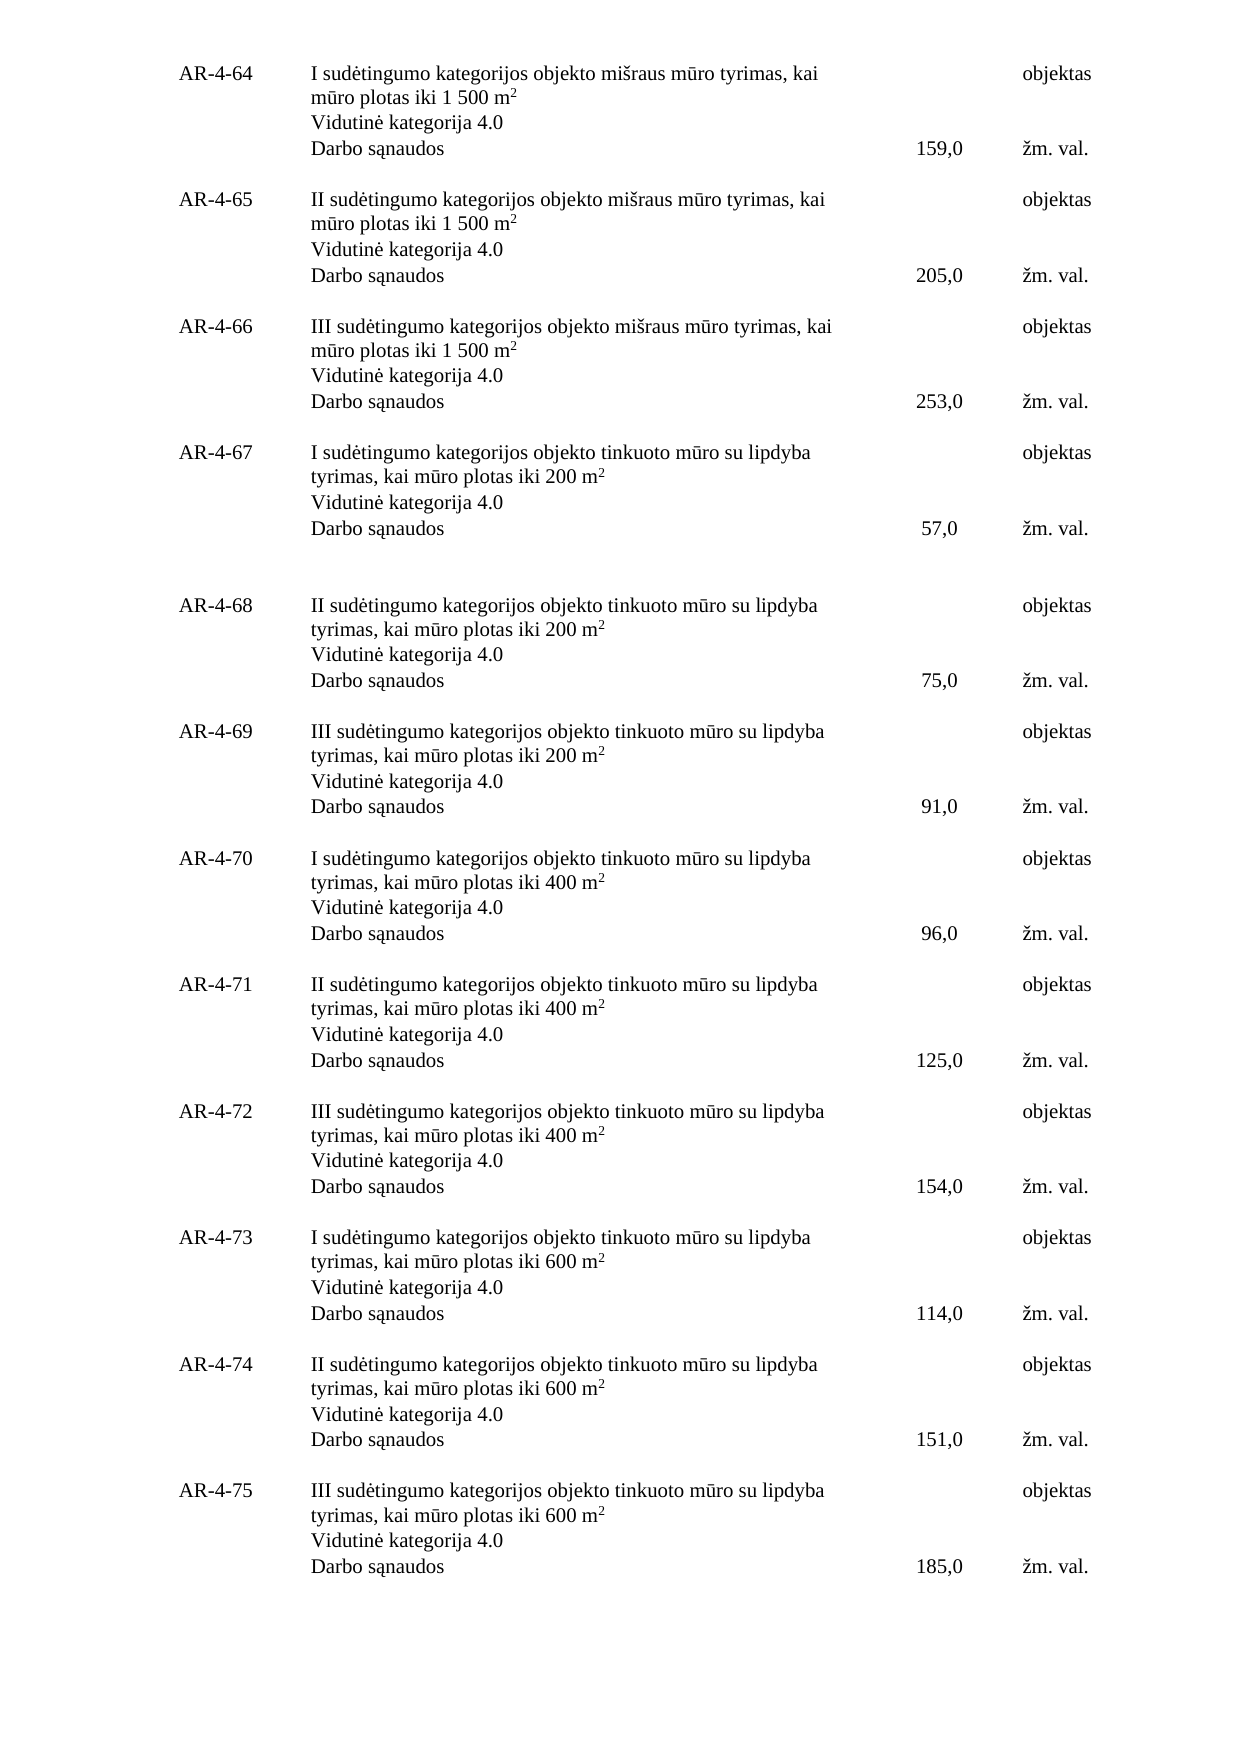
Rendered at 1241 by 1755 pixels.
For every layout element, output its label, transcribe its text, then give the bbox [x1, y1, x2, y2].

table_cell Darbo sąnaudos [309, 919, 858, 945]
table_cell [309, 287, 858, 312]
table_cell [177, 540, 309, 565]
table_cell [1021, 160, 1181, 186]
table_cell [177, 565, 309, 591]
table_cell 96,0 [858, 919, 1021, 945]
table_cell [858, 186, 1021, 235]
table_cell I sudėtingumo kategorijos objekto mišraus mūro tyrimas, kai mūro plotas iki 1 500 m2 [309, 59, 858, 109]
table_cell [1021, 641, 1181, 666]
table_cell [858, 1578, 1021, 1603]
table_cell [858, 1325, 1021, 1350]
table_cell Vidutinė kategorija 4.0 [309, 894, 858, 919]
table_cell 205,0 [858, 261, 1021, 287]
table_cell Vidutinė kategorija 4.0 [309, 109, 858, 134]
table_cell žm. val. [1021, 666, 1181, 692]
table_cell AR-4-73 [177, 1224, 309, 1273]
table_cell I sudėtingumo kategorijos objekto tinkuoto mūro su lipdyba tyrimas, kai mūro plotas iki 600 m2 [309, 1224, 858, 1273]
table_cell [177, 1325, 309, 1350]
table_cell Vidutinė kategorija 4.0 [309, 1527, 858, 1552]
table_cell [1021, 1147, 1181, 1172]
table_cell žm. val. [1021, 1046, 1181, 1072]
table_cell AR-4-69 [177, 718, 309, 767]
table_cell [1021, 819, 1181, 844]
table_cell [177, 160, 309, 186]
table_cell žm. val. [1021, 134, 1181, 160]
table_cell [177, 1552, 309, 1578]
table_cell [177, 1578, 309, 1603]
table_cell [858, 413, 1021, 439]
table_cell [858, 718, 1021, 767]
table_cell [1021, 1198, 1181, 1224]
table_cell [177, 413, 309, 439]
table_cell [858, 894, 1021, 919]
table_cell [177, 919, 309, 945]
table_cell objektas [1021, 718, 1181, 767]
table_cell 253,0 [858, 388, 1021, 413]
table_cell [858, 1020, 1021, 1046]
table_cell [858, 160, 1021, 186]
table_cell III sudėtingumo kategorijos objekto tinkuoto mūro su lipdyba tyrimas, kai mūro plotas iki 200 m2 [309, 718, 858, 767]
table_cell 151,0 [858, 1426, 1021, 1451]
table_cell [858, 1198, 1021, 1224]
table_cell [858, 439, 1021, 488]
table_cell [177, 388, 309, 413]
table_cell 154,0 [858, 1173, 1021, 1198]
table_cell AR-4-72 [177, 1097, 309, 1147]
table_cell Darbo sąnaudos [309, 666, 858, 692]
table_cell [309, 1072, 858, 1097]
table_cell [1021, 1527, 1181, 1552]
table_cell [1021, 1325, 1181, 1350]
table_cell II sudėtingumo kategorijos objekto tinkuoto mūro su lipdyba tyrimas, kai mūro plotas iki 200 m2 [309, 591, 858, 641]
table_cell AR-4-65 [177, 186, 309, 235]
table_cell [177, 1020, 309, 1046]
table_cell objektas [1021, 312, 1181, 362]
table_cell [309, 1198, 858, 1224]
table_cell [858, 1350, 1021, 1400]
table_cell [1021, 894, 1181, 919]
table_cell [177, 1274, 309, 1299]
table_cell AR-4-68 [177, 591, 309, 641]
table_cell žm. val. [1021, 919, 1181, 945]
table_cell Darbo sąnaudos [309, 514, 858, 540]
table_cell objektas [1021, 591, 1181, 641]
table_cell [858, 945, 1021, 971]
table_cell 57,0 [858, 514, 1021, 540]
table_cell AR-4-66 [177, 312, 309, 362]
table_cell [177, 793, 309, 818]
table_cell [858, 312, 1021, 362]
table_cell Darbo sąnaudos [309, 1552, 858, 1578]
table_cell [1021, 945, 1181, 971]
table_cell Darbo sąnaudos [309, 261, 858, 287]
table_cell [858, 565, 1021, 591]
table_cell [177, 945, 309, 971]
table_cell objektas [1021, 1097, 1181, 1147]
table_cell objektas [1021, 971, 1181, 1020]
table_cell Vidutinė kategorija 4.0 [309, 641, 858, 666]
table_cell AR-4-64 [177, 59, 309, 109]
table_cell [309, 692, 858, 717]
table_cell [858, 1477, 1021, 1527]
table_cell žm. val. [1021, 1299, 1181, 1325]
table_cell žm. val. [1021, 261, 1181, 287]
table_cell Vidutinė kategorija 4.0 [309, 489, 858, 514]
table_cell žm. val. [1021, 1173, 1181, 1198]
table_cell [1021, 287, 1181, 312]
table_cell [1021, 1578, 1181, 1603]
table_cell [1021, 540, 1181, 565]
table_cell II sudėtingumo kategorijos objekto tinkuoto mūro su lipdyba tyrimas, kai mūro plotas iki 400 m2 [309, 971, 858, 1020]
table_cell AR-4-75 [177, 1477, 309, 1527]
table_cell [858, 1097, 1021, 1147]
table_cell [858, 287, 1021, 312]
table_cell II sudėtingumo kategorijos objekto mišraus mūro tyrimas, kai mūro plotas iki 1 500 m2 [309, 186, 858, 235]
table_cell [858, 591, 1021, 641]
table_cell [858, 1400, 1021, 1426]
table_cell [177, 362, 309, 387]
table_cell [177, 819, 309, 844]
table_cell Vidutinė kategorija 4.0 [309, 767, 858, 793]
table_cell [177, 767, 309, 793]
table_cell [177, 1173, 309, 1198]
table_cell [177, 666, 309, 692]
table_cell [309, 160, 858, 186]
table_cell 91,0 [858, 793, 1021, 818]
table_cell AR-4-70 [177, 844, 309, 894]
table_cell AR-4-71 [177, 971, 309, 1020]
table_cell [1021, 235, 1181, 261]
table_cell AR-4-67 [177, 439, 309, 488]
table_cell [177, 1426, 309, 1451]
table_cell objektas [1021, 1224, 1181, 1273]
table_cell [177, 1400, 309, 1426]
table_cell [858, 362, 1021, 387]
table_cell [177, 894, 309, 919]
table_cell [858, 844, 1021, 894]
table_cell [309, 1451, 858, 1477]
table_cell [177, 134, 309, 160]
table_cell [1021, 692, 1181, 717]
table_cell žm. val. [1021, 793, 1181, 818]
table_cell [858, 971, 1021, 1020]
table_cell Darbo sąnaudos [309, 134, 858, 160]
table_cell II sudėtingumo kategorijos objekto tinkuoto mūro su lipdyba tyrimas, kai mūro plotas iki 600 m2 [309, 1350, 858, 1400]
table_cell Vidutinė kategorija 4.0 [309, 1274, 858, 1299]
table_cell III sudėtingumo kategorijos objekto tinkuoto mūro su lipdyba tyrimas, kai mūro plotas iki 600 m2 [309, 1477, 858, 1527]
table_cell Vidutinė kategorija 4.0 [309, 1020, 858, 1046]
table_cell [858, 109, 1021, 134]
table_cell [177, 489, 309, 514]
table_cell [858, 59, 1021, 109]
table_cell [1021, 1072, 1181, 1097]
table_cell Vidutinė kategorija 4.0 [309, 362, 858, 387]
table_cell Darbo sąnaudos [309, 388, 858, 413]
table_cell AR-4-74 [177, 1350, 309, 1400]
table_cell [177, 235, 309, 261]
table_cell [177, 641, 309, 666]
table_cell [309, 1578, 858, 1603]
table_cell [177, 1046, 309, 1072]
table_cell [177, 1198, 309, 1224]
table_cell žm. val. [1021, 388, 1181, 413]
table_cell 75,0 [858, 666, 1021, 692]
table_cell Vidutinė kategorija 4.0 [309, 1147, 858, 1172]
table_cell Darbo sąnaudos [309, 1426, 858, 1451]
table_cell [858, 1527, 1021, 1552]
table_cell [177, 261, 309, 287]
table_cell objektas [1021, 1477, 1181, 1527]
table_cell [1021, 767, 1181, 793]
table_cell [1021, 362, 1181, 387]
table_cell I sudėtingumo kategorijos objekto tinkuoto mūro su lipdyba tyrimas, kai mūro plotas iki 400 m2 [309, 844, 858, 894]
table_cell 114,0 [858, 1299, 1021, 1325]
table_cell [858, 235, 1021, 261]
table_cell [858, 540, 1021, 565]
table_cell [309, 819, 858, 844]
table_cell [177, 1072, 309, 1097]
table_cell žm. val. [1021, 1426, 1181, 1451]
table_cell [177, 1527, 309, 1552]
table_cell objektas [1021, 186, 1181, 235]
table_cell Vidutinė kategorija 4.0 [309, 1400, 858, 1426]
table_cell žm. val. [1021, 1552, 1181, 1578]
table_cell [858, 1072, 1021, 1097]
table_cell [309, 565, 858, 591]
table_cell III sudėtingumo kategorijos objekto tinkuoto mūro su lipdyba tyrimas, kai mūro plotas iki 400 m2 [309, 1097, 858, 1147]
table_cell I sudėtingumo kategorijos objekto tinkuoto mūro su lipdyba tyrimas, kai mūro plotas iki 200 m2 [309, 439, 858, 488]
table_cell Vidutinė kategorija 4.0 [309, 235, 858, 261]
table_cell [858, 767, 1021, 793]
table_cell [309, 945, 858, 971]
table_cell objektas [1021, 1350, 1181, 1400]
table_cell [177, 1147, 309, 1172]
table_cell [858, 489, 1021, 514]
table_cell [1021, 1451, 1181, 1477]
table_cell 185,0 [858, 1552, 1021, 1578]
table_cell Darbo sąnaudos [309, 1299, 858, 1325]
table_cell [177, 109, 309, 134]
table_cell [1021, 109, 1181, 134]
table_cell [1021, 1400, 1181, 1426]
table_cell [309, 413, 858, 439]
table_cell [177, 1451, 309, 1477]
table_cell III sudėtingumo kategorijos objekto mišraus mūro tyrimas, kai mūro plotas iki 1 500 m2 [309, 312, 858, 362]
table_cell [858, 1147, 1021, 1172]
table_cell Darbo sąnaudos [309, 1046, 858, 1072]
table_cell [858, 641, 1021, 666]
table_cell [1021, 489, 1181, 514]
table_cell [1021, 565, 1181, 591]
table_cell [177, 692, 309, 717]
table_cell [177, 287, 309, 312]
table_cell [858, 692, 1021, 717]
table_cell [177, 514, 309, 540]
table_cell [309, 540, 858, 565]
table_cell 125,0 [858, 1046, 1021, 1072]
table_cell [177, 1299, 309, 1325]
table_cell Darbo sąnaudos [309, 793, 858, 818]
table_cell [858, 1224, 1021, 1273]
table_cell objektas [1021, 59, 1181, 109]
table_cell žm. val. [1021, 514, 1181, 540]
table_cell 159,0 [858, 134, 1021, 160]
table_cell [1021, 413, 1181, 439]
table_cell [1021, 1020, 1181, 1046]
table_cell Darbo sąnaudos [309, 1173, 858, 1198]
table_cell [858, 819, 1021, 844]
table_cell objektas [1021, 439, 1181, 488]
table_cell [309, 1325, 858, 1350]
table_cell [858, 1451, 1021, 1477]
table_cell [1021, 1274, 1181, 1299]
table_cell objektas [1021, 844, 1181, 894]
table_cell [858, 1274, 1021, 1299]
